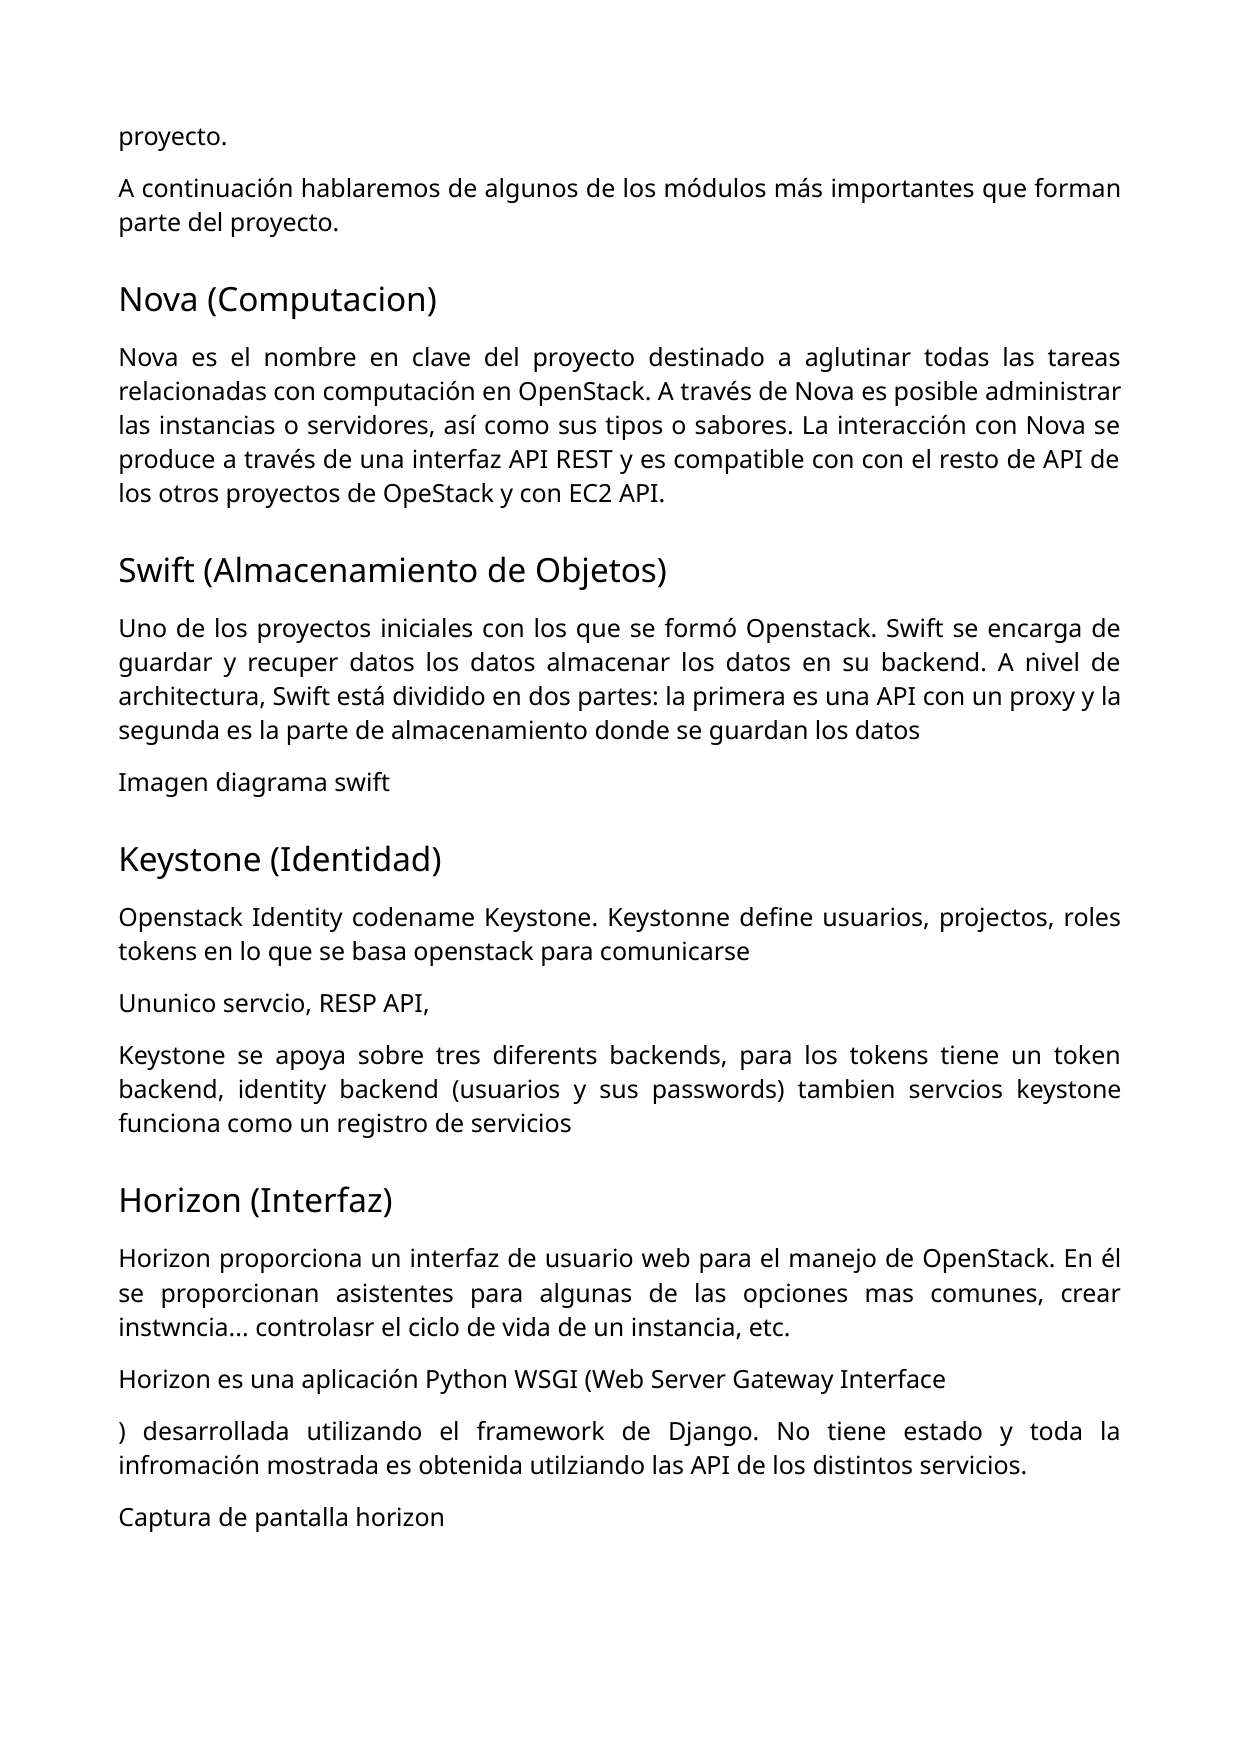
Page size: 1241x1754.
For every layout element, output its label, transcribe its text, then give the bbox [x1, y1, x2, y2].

subtitle Keystone (Identidad) [118, 836, 1122, 881]
subtitle Swift (Almacenamiento de Objetos) [118, 547, 1122, 592]
text Imagen diagrama swift [118, 765, 1122, 799]
text Ununico servcio, RESP API, [118, 986, 1122, 1020]
text A continuación hablaremos de algunos de los módulos más importantes que forman parte del proyecto. [118, 170, 1122, 238]
text Keystone se apoya sobre tres diferents backends, para los tokens tiene un token backend, identity backend (usuarios y sus passwords) tambien servcios keystone funciona como un registro de servicios [118, 1038, 1122, 1140]
text Horizon proporciona un interfaz de usuario web para el manejo de OpenStack. En él se proporcionan asistentes para algunas de las opciones mas comunes, crear instwncia... controlasr el ciclo de vida de un instancia, etc. [118, 1241, 1122, 1343]
text ) desarrollada utilizando el framework de Django. No tiene estado y toda la infromación mostrada es obtenida utilziando las API de los distintos servicios. [118, 1413, 1122, 1482]
text Nova es el nombre en clave del proyecto destinado a aglutinar todas las tareas relacionadas con computación en OpenStack. A través de Nova es posible administrar las instancias o servidores, así como sus tipos o sabores. La interacción con Nova se produce a través de una interfaz API REST y es compatible con con el resto de API de los otros proyectos de OpeStack y con EC2 API. [118, 339, 1122, 509]
text Openstack Identity codename Keystone. Keystonne define usuarios, projectos, roles tokens en lo que se basa openstack para comunicarse [118, 900, 1122, 968]
text proyecto. [118, 118, 1122, 152]
text Horizon es una aplicación Python WSGI (Web Server Gateway Interface [118, 1361, 1122, 1395]
subtitle Horizon (Interfaz) [118, 1177, 1122, 1223]
subtitle Nova (Computacion) [118, 275, 1122, 321]
text Uno de los proyectos iniciales con los que se formó Openstack. Swift se encarga de guardar y recuper datos los datos almacenar los datos en su backend. A nivel de architectura, Swift está dividido en dos partes: la primera es una API con un proxy y la segunda es la parte de almacenamiento donde se guardan los datos [118, 611, 1122, 747]
text Captura de pantalla horizon [118, 1499, 1122, 1534]
